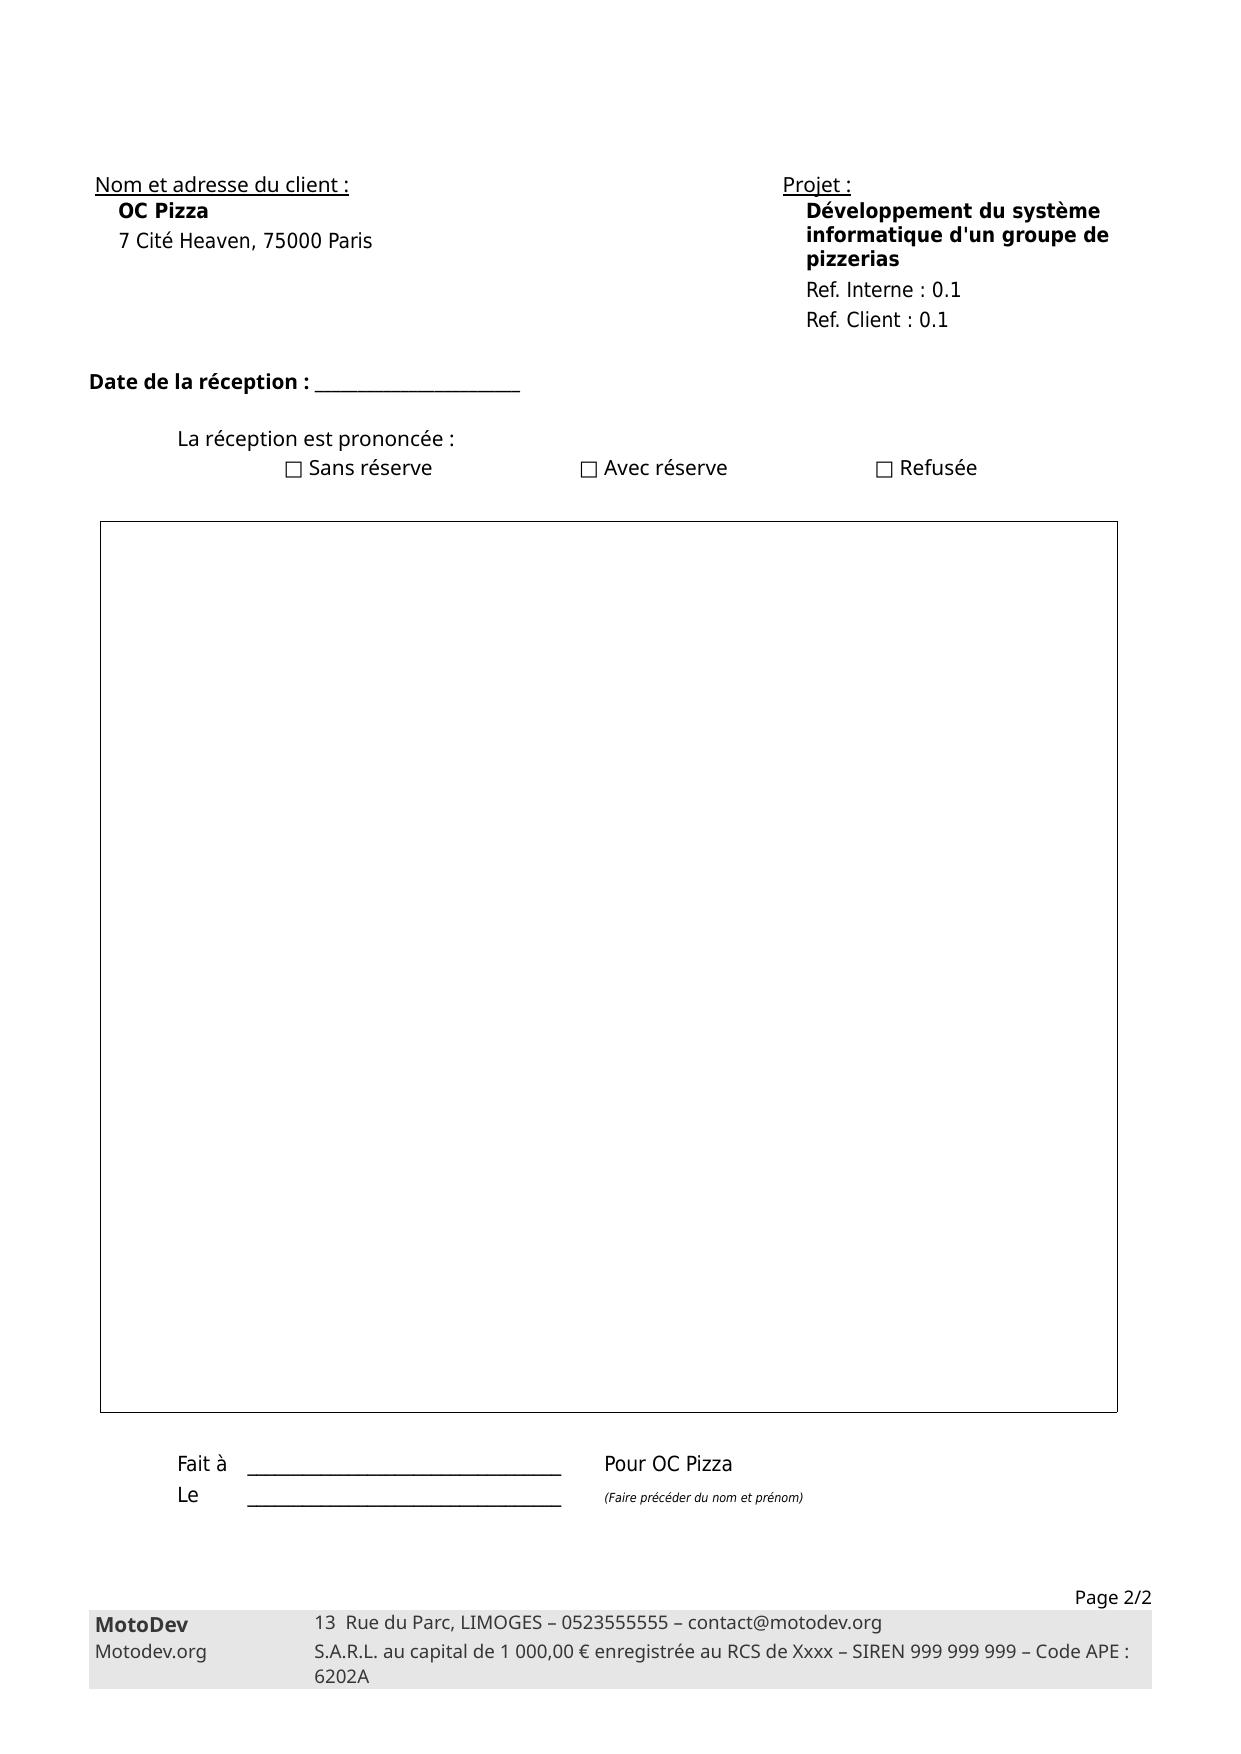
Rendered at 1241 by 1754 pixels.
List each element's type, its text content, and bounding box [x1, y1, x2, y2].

text Date de la réception : ________________________ [88, 367, 1152, 396]
text □ Sans réserve □ Avec réserve □ Refusée [283, 453, 1152, 481]
text Le (Faire précéder du nom et prénom) [177, 1483, 1152, 1507]
text Fait à Pour OC Pizza [177, 1452, 1152, 1476]
text La réception est prononcée : [177, 424, 1152, 453]
